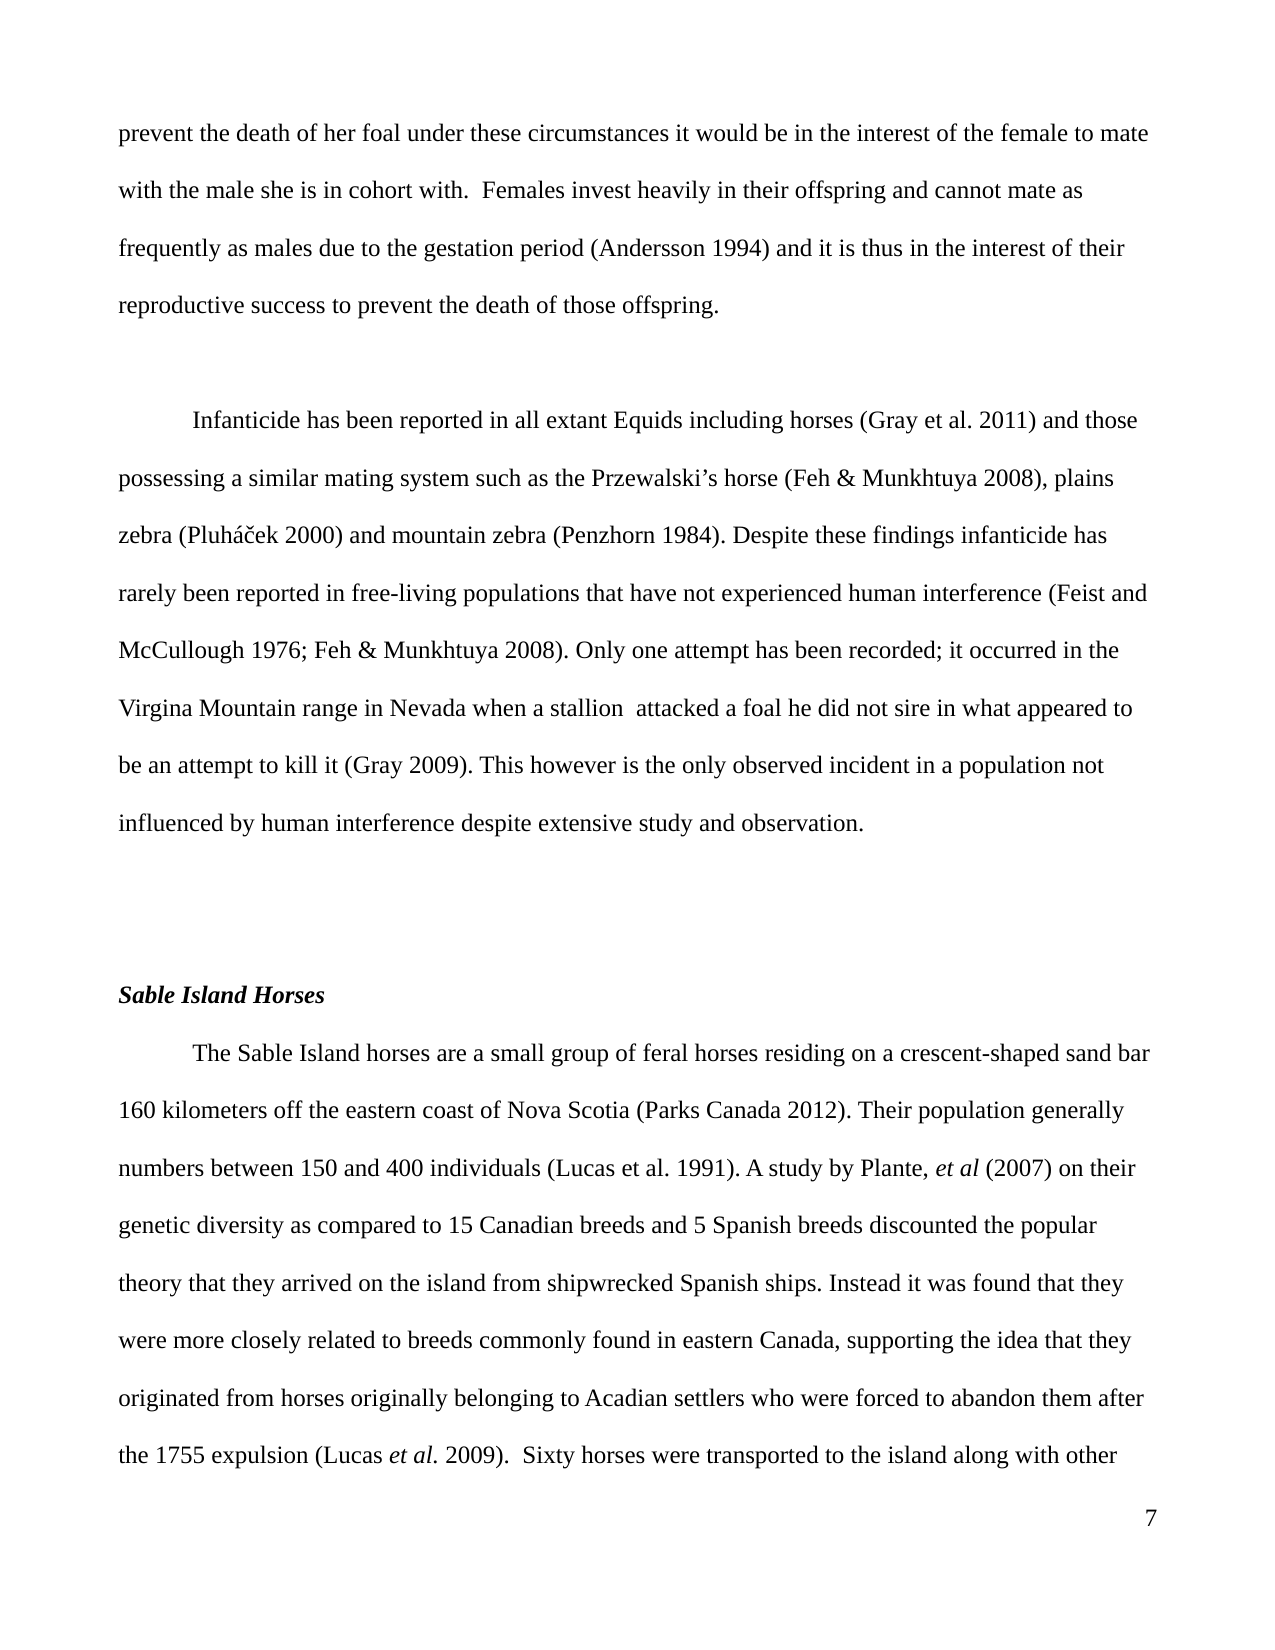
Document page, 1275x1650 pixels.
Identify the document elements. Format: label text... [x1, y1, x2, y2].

text The Sable Island horses are a small group of feral horses residing on a crescent-shaped sand bar 160 kilometers off the eastern coast of Nova Scotia (Parks Canada 2012). Their population generally numbers between 150 and 400 individuals (Lucas et al. 1991). A study by Plante, et al (2007) on their genetic diversity as compared to 15 Canadian breeds and 5 Spanish breeds discounted the popular theory that they arrived on the island from shipwrecked Spanish ships. Instead it was found that they were more closely related to breeds commonly found in eastern Canada, supporting the idea that they originated from horses originally belonging to Acadian settlers who were forced to abandon them after the 1755 expulsion (Lucas et al. 2009). Sixty horses were transported to the island along with other [118, 1038, 1157, 1469]
text prevent the death of her foal under these circumstances it would be in the interest of the female to mate with the male she is in cohort with. Females invest heavily in their offspring and cannot mate as frequently as males due to the gestation period (Andersson 1994) and it is thus in the interest of their reproductive success to prevent the death of those offspring. [118, 118, 1157, 319]
text Sable Island Horses [118, 981, 1157, 1009]
text Infanticide has been reported in all extant Equids including horses (Gray et al. 2011) and those possessing a similar mating system such as the Przewalski’s horse (Feh & Munkhtuya 2008), plains zebra (Pluháček 2000) and mountain zebra (Penzhorn 1984). Despite these findings infanticide has rarely been reported in free-living populations that have not experienced human interference (Feist and McCullough 1976; Feh & Munkhtuya 2008). Only one attempt has been recorded; it occurred in the Virgina Mountain range in Nevada when a stallion attacked a foal he did not sire in what appeared to be an attempt to kill it (Gray 2009). This however is the only observed incident in a population not influenced by human interference despite extensive study and observation. [118, 406, 1157, 837]
